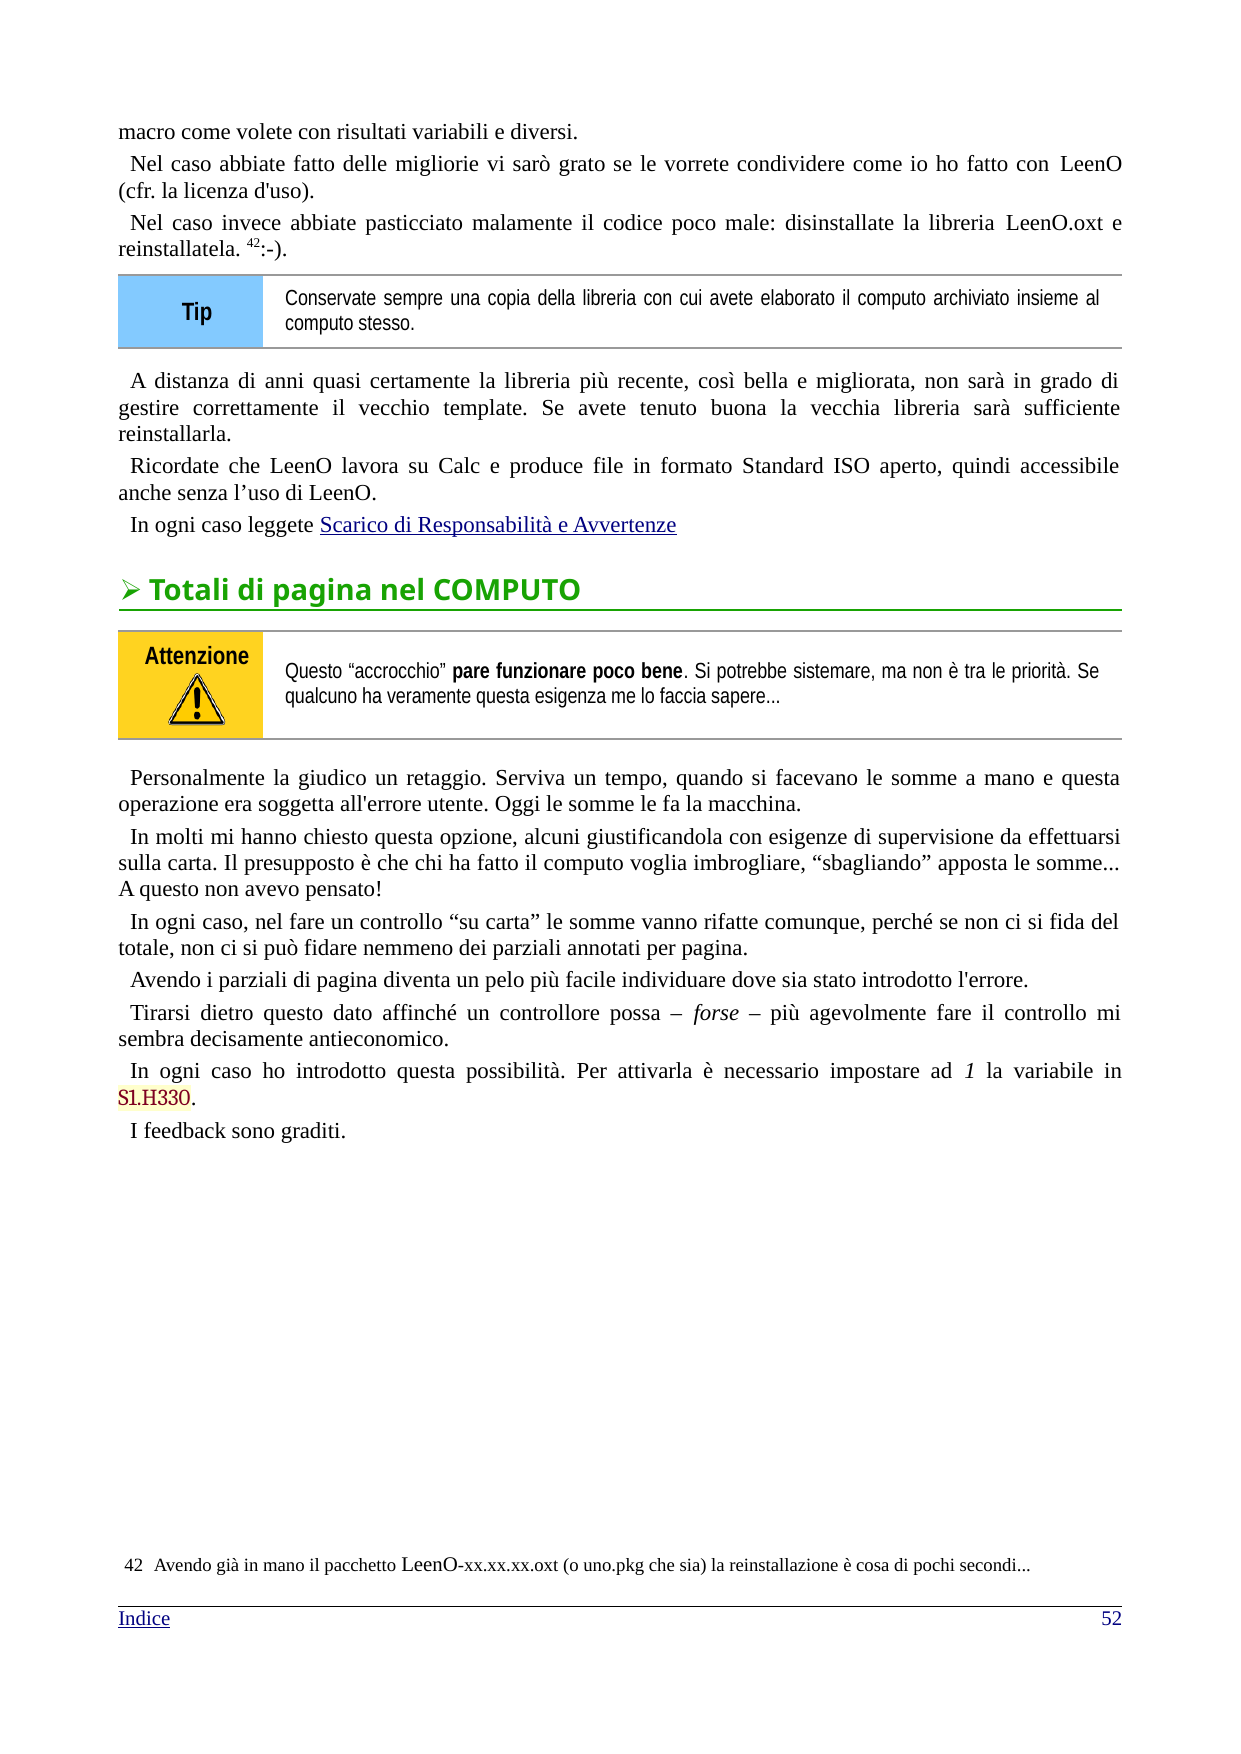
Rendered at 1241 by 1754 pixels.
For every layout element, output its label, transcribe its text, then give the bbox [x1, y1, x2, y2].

subtitle Totali di pagina nel COMPUTO [119, 569, 1122, 609]
text Ricordate che LeenO lavora su Calc e produce file in formato Standard ISO aperto, quindi accessibile anche senza l’uso di LeenO. [118, 452, 1122, 505]
table_header Attenzione [118, 632, 263, 738]
text Nel caso abbiate fatto delle migliorie vi sarò grato se le vorrete condividere come io ho fatto con LeenO (cfr. la licenza d'uso). [118, 150, 1122, 203]
text A distanza di anni quasi certamente la libreria più recente, così bella e migliorata, non sarà in grado di gestire correttamente il vecchio template. Se avete tenuto buona la vecchia libreria sarà sufficiente reinstallarla. [118, 367, 1122, 446]
text Nel caso invece abbiate pasticciato malamente il codice poco male: disinstallate la libreria LeenO.oxt e reinstallatela. :-). [118, 209, 1122, 262]
text In molti mi hanno chiesto questa opzione, alcuni giustificandola con esigenze di supervisione da effettuarsi sulla carta. Il presupposto è che chi ha fatto il computo voglia imbrogliare, “sbagliando” apposta le somme... A questo non avevo pensato! [118, 823, 1122, 902]
text Avendo già in mano il pacchetto LeenO-xx.xx.xx.oxt (o uno.pkg che sia) la reinstallazione è cosa di pochi secondi... [124, 1552, 1122, 1576]
table_header Conservate sempre una copia della libreria con cui avete elaborato il computo archiviato insieme al computo stesso. [264, 276, 1122, 347]
text Personalmente la giudico un retaggio. Serviva un tempo, quando si facevano le somme a mano e questa operazione era soggetta all'errore utente. Oggi le somme le fa la macchina. [118, 764, 1122, 817]
text In ogni caso leggete Scarico di Responsabilità e Avvertenze [118, 511, 1122, 537]
text In ogni caso ho introdotto questa possibilità. Per attivarla è necessario impostare ad 1 la variabile in S1.H330. [118, 1057, 1122, 1111]
picture [164, 669, 229, 729]
table_header Tip [118, 276, 263, 347]
text Avendo i parziali di pagina diventa un pelo più facile individuare dove sia stato introdotto l'errore. [118, 966, 1122, 993]
text I feedback sono graditi. [118, 1117, 1122, 1143]
text Tirarsi dietro questo dato affinché un controllore possa – forse – più agevolmente fare il controllo mi sembra decisamente antieconomico. [118, 999, 1122, 1051]
text macro come volete con risultati variabili e diversi. [118, 118, 1122, 144]
table_header Questo “accrocchio” pare funzionare poco bene. Si potrebbe sistemare, ma non è tra le priorità. Se qualcuno ha veramente questa esigenza me lo faccia sapere... [264, 632, 1122, 738]
text In ogni caso, nel fare un controllo “su carta” le somme vanno rifatte comunque, perché se non ci si fida del totale, non ci si può fidare nemmeno dei parziali annotati per pagina. [118, 908, 1122, 961]
